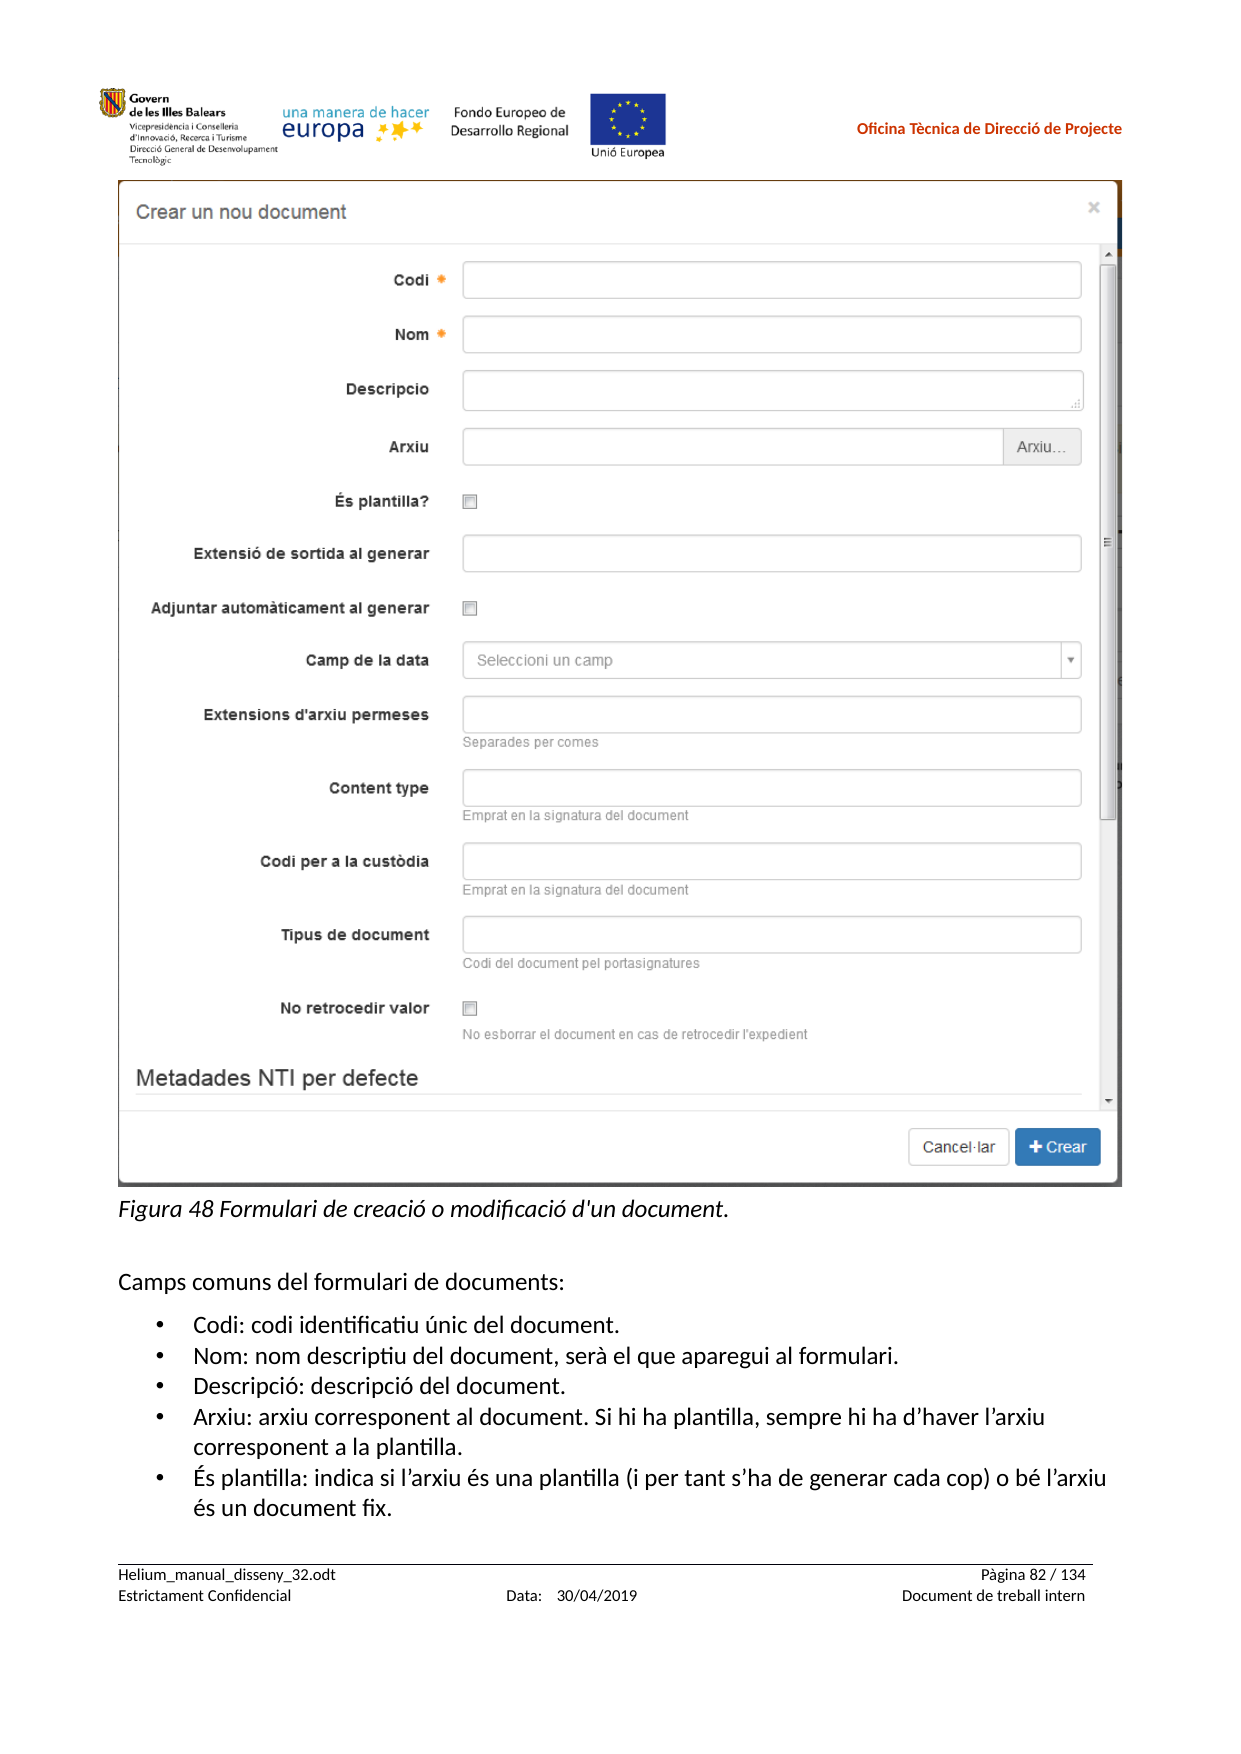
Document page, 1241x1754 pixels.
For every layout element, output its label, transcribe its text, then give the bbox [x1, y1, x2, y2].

picture [118, 180, 1123, 1187]
list És plantilla: indica si l’arxiu és una plantilla (i per tant s’ha de generar cada cop) o bé l’arxiu és un document fix. [156, 1462, 1122, 1523]
text Figura 48 Formulari de creació o modificació d'un document. [118, 1187, 1122, 1223]
text Camps comuns del formulari de documents: [118, 1266, 1122, 1297]
picture [99, 87, 668, 166]
list Descripció: descripció del document. [156, 1370, 1122, 1401]
list Nom: nom descriptiu del document, serà el que aparegui al formulari. [156, 1340, 1122, 1370]
list Arxiu: arxiu corresponent al document. Si hi ha plantilla, sempre hi ha d’haver l’arxiu corresponent a la plantilla. [156, 1401, 1122, 1462]
list Codi: codi identificatiu únic del document. [156, 1309, 1122, 1340]
